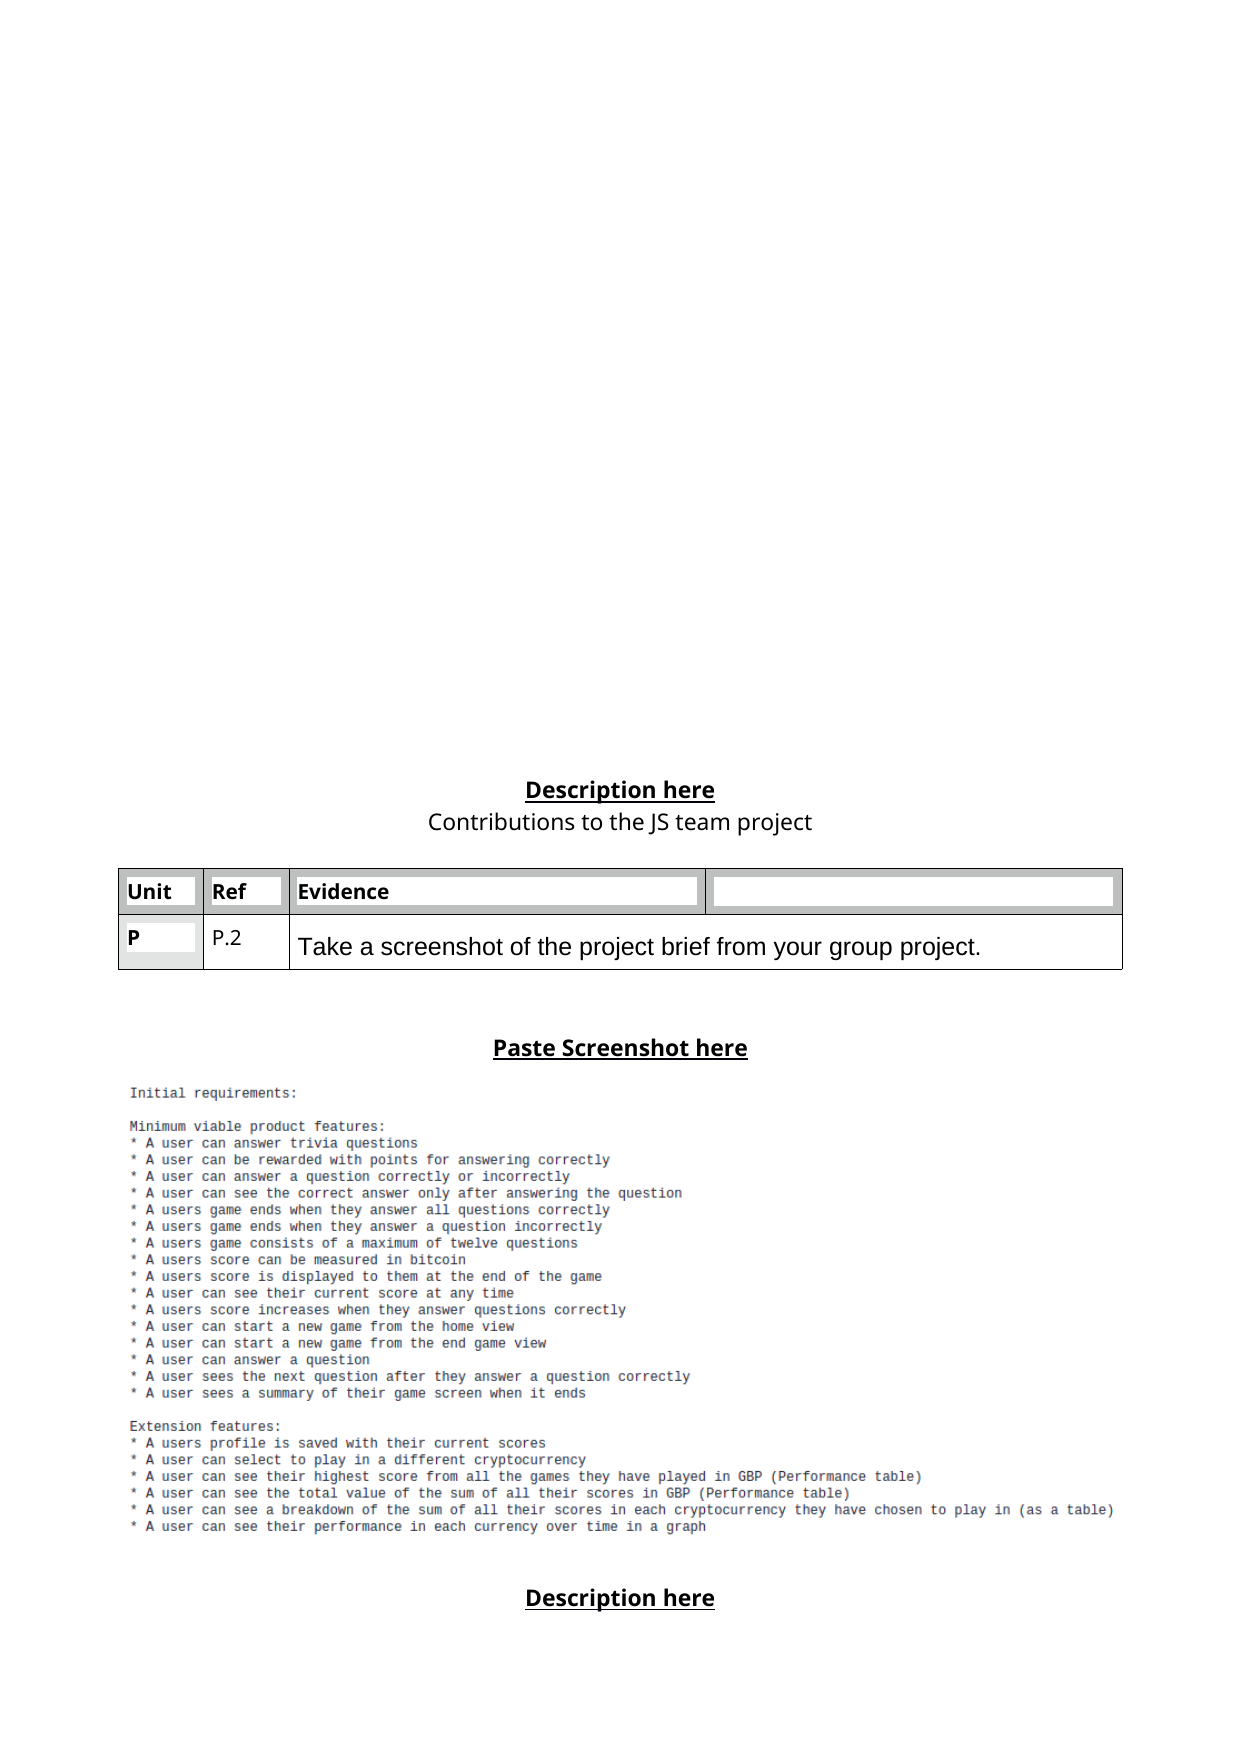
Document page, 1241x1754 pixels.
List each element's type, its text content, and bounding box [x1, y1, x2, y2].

table_header Evidence [290, 869, 705, 914]
table_header Unit [119, 869, 203, 914]
table_header [706, 869, 1122, 914]
text Description here [118, 774, 1122, 806]
table_cell P.2 [204, 915, 289, 969]
table_header Ref [204, 869, 289, 914]
text Description here [118, 1582, 1122, 1613]
picture [127, 1081, 1132, 1551]
text Paste Screenshot here [118, 1032, 1122, 1063]
text Contributions to the JS team project [118, 806, 1122, 837]
table_cell P [119, 915, 203, 969]
table_cell Take a screenshot of the project brief from your group project. [290, 915, 1122, 969]
